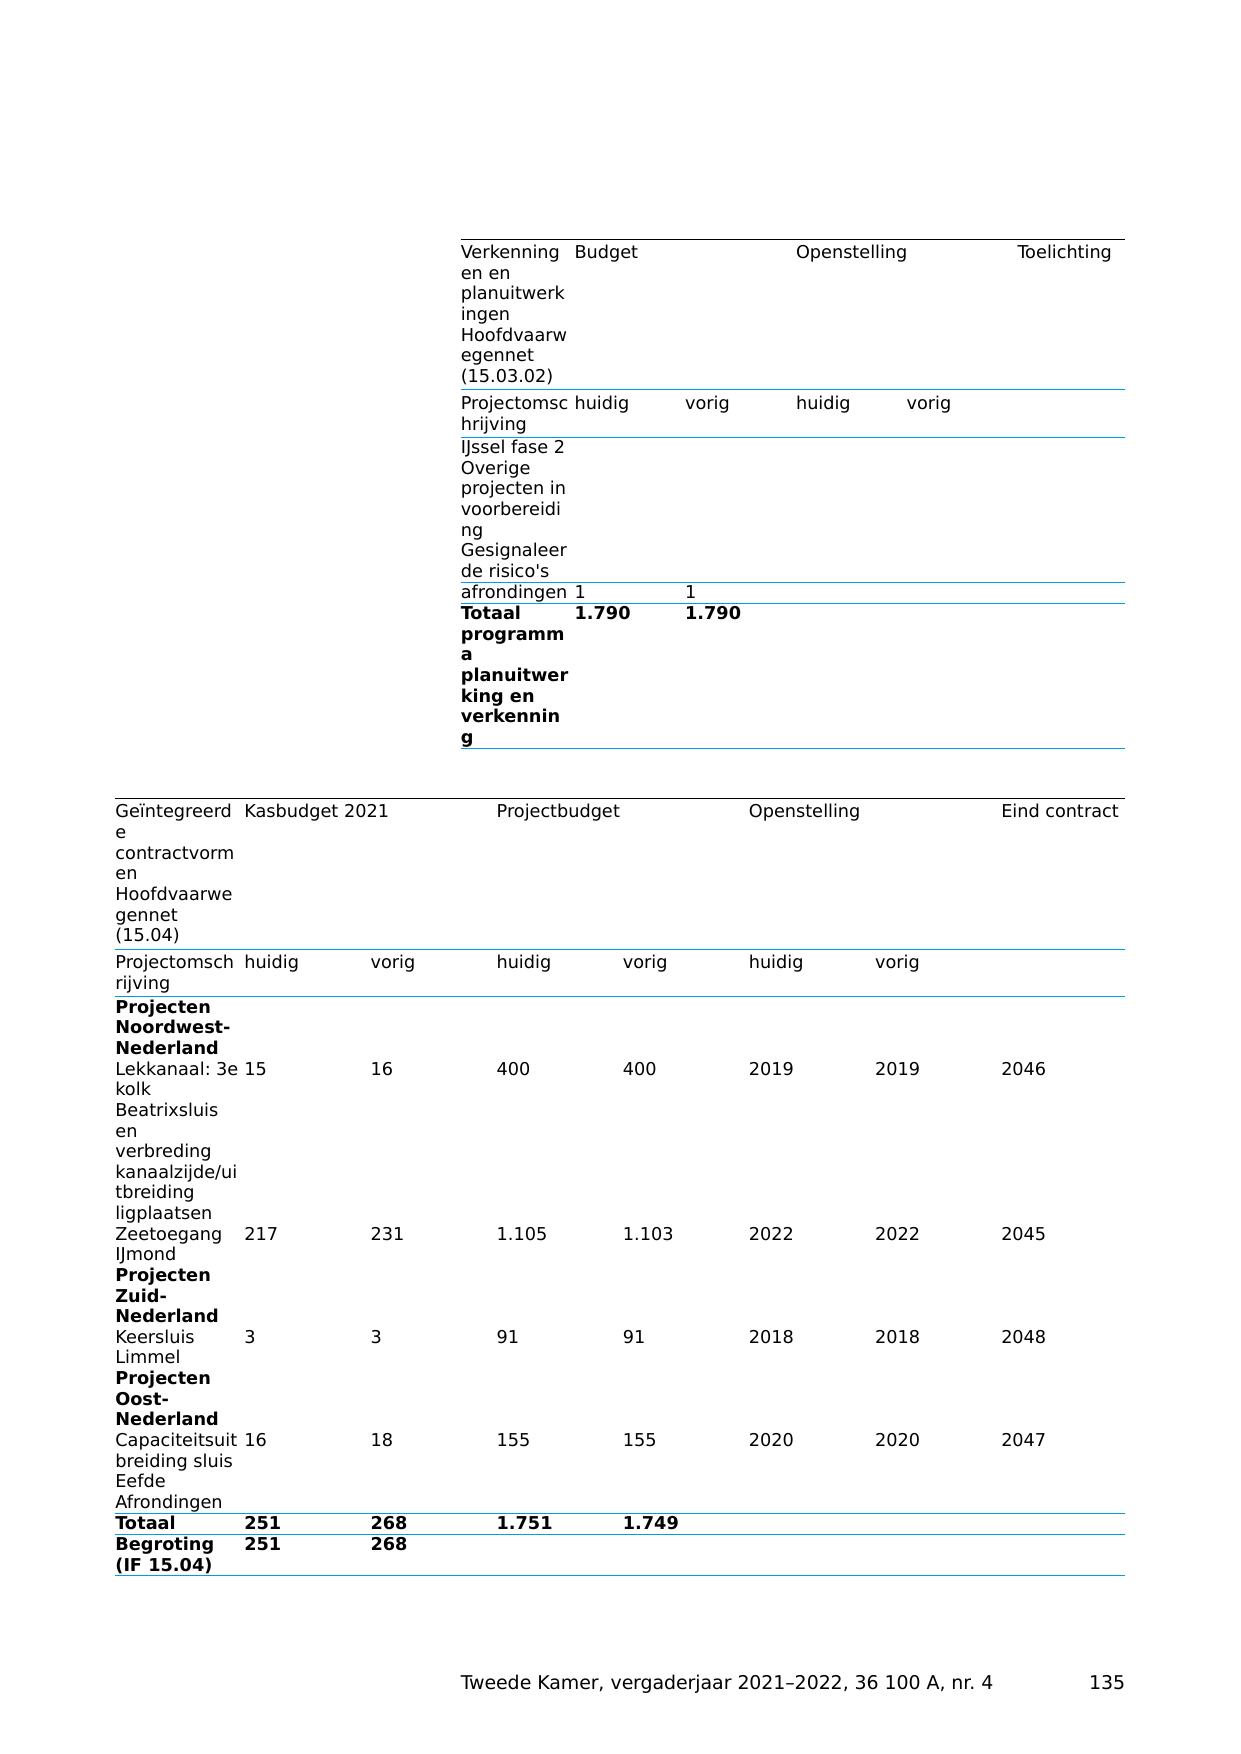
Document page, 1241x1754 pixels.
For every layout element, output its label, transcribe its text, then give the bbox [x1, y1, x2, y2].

table_cell Openstelling [793, 240, 1014, 389]
table_cell [494, 1368, 620, 1430]
table_cell [494, 1265, 620, 1327]
table_cell 268 [368, 1514, 493, 1533]
table_cell vorig [904, 390, 1014, 437]
table_cell [904, 458, 1014, 540]
table_cell [682, 438, 793, 458]
table_cell [793, 438, 903, 458]
table_cell 251 [241, 1535, 367, 1575]
table_cell [904, 604, 1014, 747]
table_cell [368, 1265, 493, 1327]
table_cell Capaciteitsuitbreiding sluis Eefde [115, 1430, 241, 1492]
table_cell [998, 1492, 1125, 1512]
table_cell [1014, 458, 1125, 540]
table_cell [571, 438, 682, 458]
table_cell Totaal programma planuitwerking en verkenning [461, 604, 571, 747]
table_cell 2045 [998, 1224, 1125, 1265]
table_header Tabel 23 Verkenningen en planuitwerkingen Hoofdvaarwegennet (bedragen x € 1 mln.) [461, 191, 1125, 239]
table_cell 2047 [998, 1430, 1125, 1492]
table_cell [682, 458, 793, 540]
table_cell 91 [620, 1327, 746, 1368]
table_cell [1014, 438, 1125, 458]
table_cell [746, 1535, 872, 1575]
table_cell 268 [368, 1535, 493, 1575]
table_cell huidig [571, 390, 682, 437]
table_cell Verkenningen en planuitwerkingen Hoofdvaarwegennet (15.03.02) [461, 240, 571, 389]
table_cell huidig [746, 950, 872, 996]
table_cell IJssel fase 2 [461, 438, 571, 458]
table_cell 18 [368, 1430, 493, 1492]
table_cell 2048 [998, 1327, 1125, 1368]
table_cell [872, 1535, 998, 1575]
table_cell [368, 1492, 493, 1512]
table_cell Projectbudget [494, 799, 746, 949]
table_cell [682, 540, 793, 581]
table_cell vorig [682, 390, 793, 437]
table_cell [1014, 604, 1125, 747]
table_cell [241, 997, 367, 1059]
table_cell huidig [241, 950, 367, 996]
table_cell 400 [494, 1059, 620, 1224]
table_cell Eind contract [998, 799, 1125, 949]
table_cell [904, 540, 1014, 581]
table_cell 3 [368, 1327, 493, 1368]
table_cell [872, 1368, 998, 1430]
table_cell [904, 438, 1014, 458]
table_cell [998, 1514, 1125, 1533]
table_cell 251 [241, 1514, 367, 1533]
table_cell [872, 1492, 998, 1512]
table_cell 2018 [746, 1327, 872, 1368]
table_cell 16 [241, 1430, 367, 1492]
table_cell [494, 1535, 620, 1575]
table_header Tabel 24 Geïntegreerde contractvormen Hoofdwegennet (bedragen x € 1 mln.) [115, 773, 1125, 798]
table_cell 155 [494, 1430, 620, 1492]
table_cell 155 [620, 1430, 746, 1492]
table_cell [368, 997, 493, 1059]
table_cell 2018 [872, 1327, 998, 1368]
table_cell [241, 1492, 367, 1512]
table_cell Budget [571, 240, 793, 389]
table_cell 1.751 [494, 1514, 620, 1533]
table_cell [241, 1265, 367, 1327]
table_cell [620, 1368, 746, 1430]
table_cell Toelichting [1014, 240, 1125, 389]
table_cell [620, 1492, 746, 1512]
table_cell [746, 1368, 872, 1430]
table_cell [998, 997, 1125, 1059]
table_cell Lekkanaal: 3e kolk Beatrixsluis en verbreding kanaalzijde/uitbreiding ligplaatsen [115, 1059, 241, 1224]
table_cell [904, 583, 1014, 602]
table_cell [1014, 583, 1125, 602]
table_cell 2022 [746, 1224, 872, 1265]
table_cell [998, 950, 1125, 996]
table_cell 1.749 [620, 1514, 746, 1533]
table_cell [793, 458, 903, 540]
table_cell Projecten Oost-Nederland [115, 1368, 241, 1430]
table_cell 1.105 [494, 1224, 620, 1265]
table_cell Zeetoegang IJmond [115, 1224, 241, 1265]
table_cell [571, 458, 682, 540]
table_cell Projectomschrijving [461, 390, 571, 437]
table_cell [494, 1492, 620, 1512]
table_cell Overige projecten in voorbereiding [461, 458, 571, 540]
table_cell Keersluis Limmel [115, 1327, 241, 1368]
table_cell Projecten Noordwest-Nederland [115, 997, 241, 1059]
table_cell [1014, 540, 1125, 581]
table_cell 2020 [746, 1430, 872, 1492]
table_cell 15 [241, 1059, 367, 1224]
table_cell [872, 997, 998, 1059]
table_cell 1.790 [682, 604, 793, 747]
table_cell [620, 1265, 746, 1327]
table_cell 2022 [872, 1224, 998, 1265]
table_cell 2046 [998, 1059, 1125, 1224]
table_cell 1 [682, 583, 793, 602]
table_cell huidig [494, 950, 620, 996]
table_cell [241, 1368, 367, 1430]
table_cell [494, 997, 620, 1059]
table_cell Begroting (IF 15.04) [115, 1535, 241, 1575]
table_cell Kasbudget 2021 [241, 799, 493, 949]
table_cell [793, 540, 903, 581]
table_cell 3 [241, 1327, 367, 1368]
table_cell [746, 1492, 872, 1512]
table_cell [1014, 390, 1125, 437]
table_cell 16 [368, 1059, 493, 1224]
table_cell [998, 1535, 1125, 1575]
table_cell Projectomschrijving [115, 950, 241, 996]
table_cell [793, 604, 903, 747]
table_cell [872, 1265, 998, 1327]
table_cell [746, 1265, 872, 1327]
table_cell vorig [620, 950, 746, 996]
table_cell 217 [241, 1224, 367, 1265]
table_cell [746, 1514, 872, 1533]
table_cell Projecten Zuid-Nederland [115, 1265, 241, 1327]
table_cell [746, 997, 872, 1059]
table_cell Totaal [115, 1514, 241, 1533]
table_cell [793, 583, 903, 602]
table_cell 2020 [872, 1430, 998, 1492]
table_cell 2019 [872, 1059, 998, 1224]
table_cell 91 [494, 1327, 620, 1368]
table_cell [571, 540, 682, 581]
table_cell 1.103 [620, 1224, 746, 1265]
table_cell huidig [793, 390, 903, 437]
table_cell [872, 1514, 998, 1533]
table_cell [368, 1368, 493, 1430]
table_cell vorig [872, 950, 998, 996]
table_cell 400 [620, 1059, 746, 1224]
table_cell afrondingen [461, 583, 571, 602]
table_cell Gesignaleerde risico's [461, 540, 571, 581]
table_cell [998, 1368, 1125, 1430]
table_cell 1.790 [571, 604, 682, 747]
table_cell 231 [368, 1224, 493, 1265]
table_cell [620, 997, 746, 1059]
table_cell [620, 1535, 746, 1575]
table_cell Geïntegreerde contractvormen Hoofdvaarwegennet (15.04) [115, 799, 241, 949]
table_cell vorig [368, 950, 493, 996]
table_cell 2019 [746, 1059, 872, 1224]
table_cell [998, 1265, 1125, 1327]
table_cell Openstelling [746, 799, 998, 949]
table_cell Afrondingen [115, 1492, 241, 1512]
table_cell 1 [571, 583, 682, 602]
